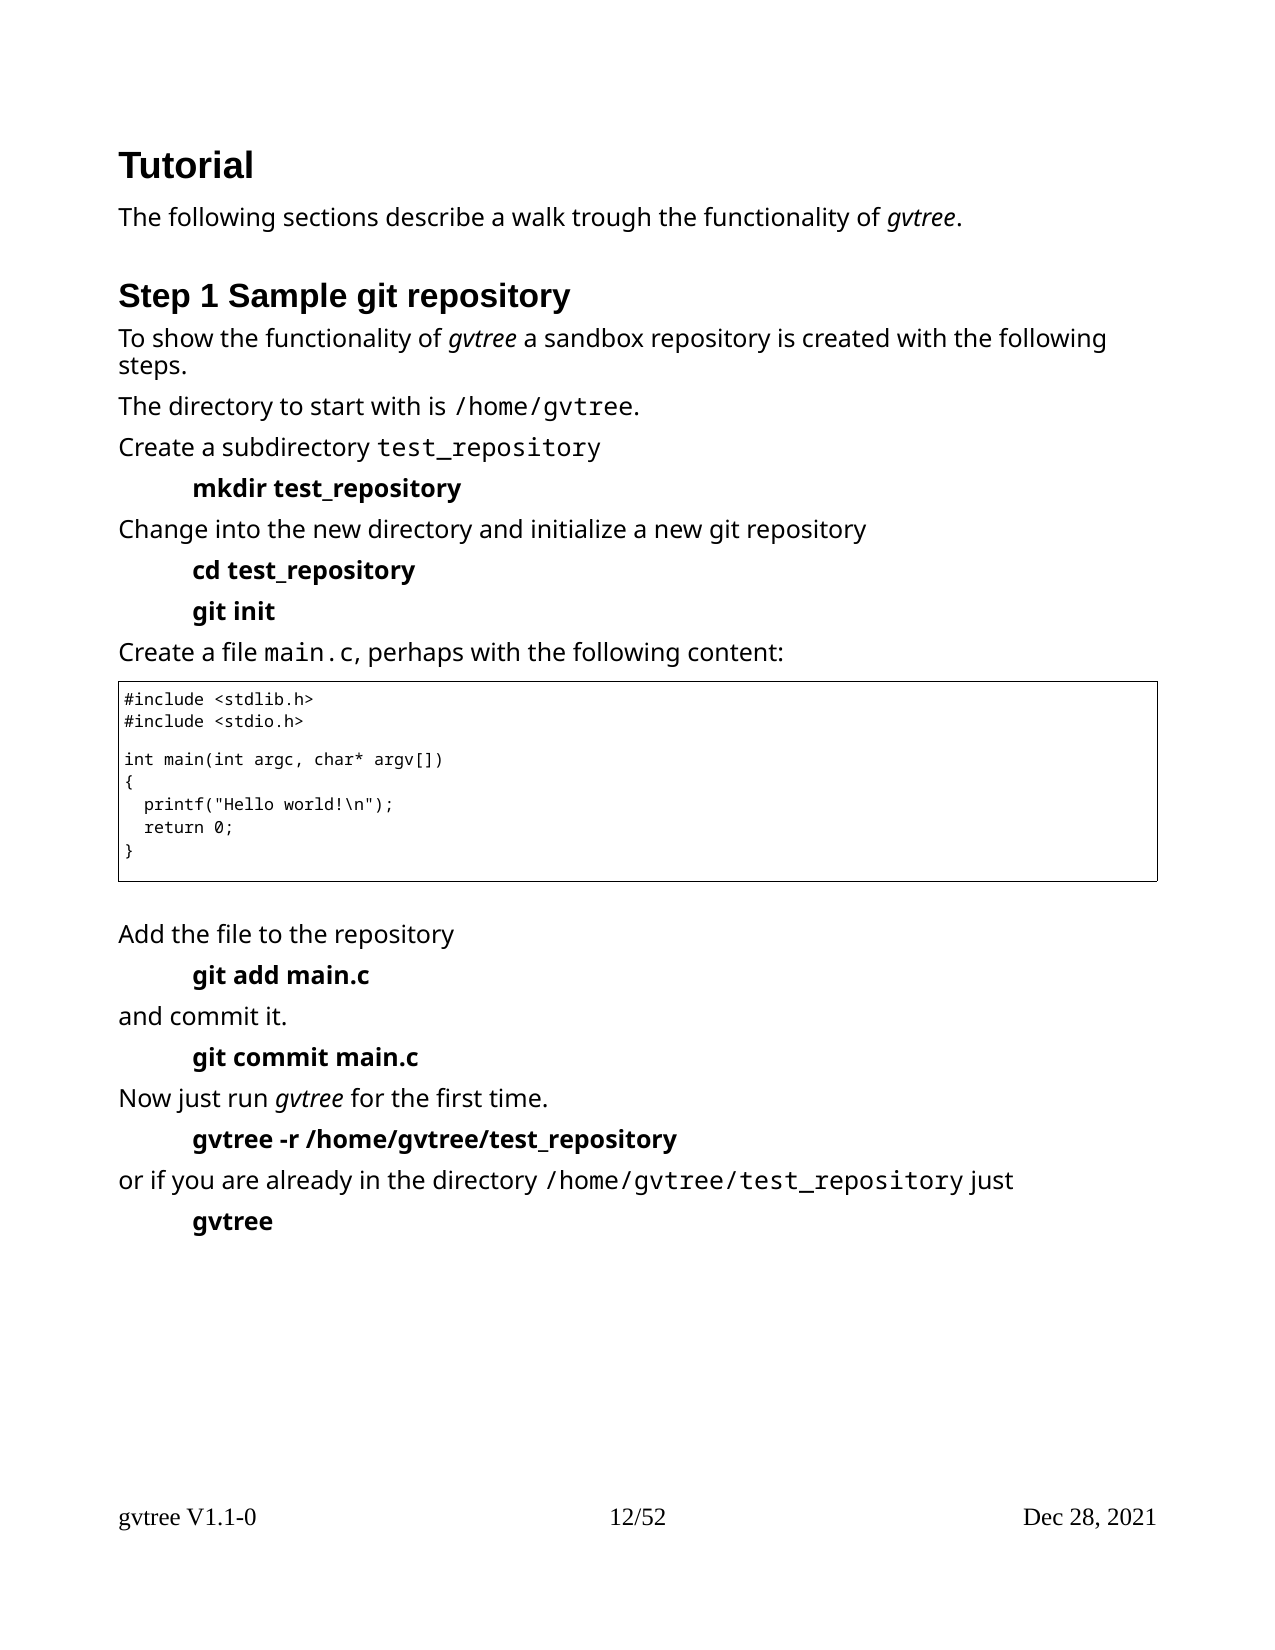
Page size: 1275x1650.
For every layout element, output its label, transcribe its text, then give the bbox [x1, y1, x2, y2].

text Change into the new directory and initialize a new git repository [118, 517, 1157, 544]
text or if you are already in the directory /home/gvtree/test_repository just [118, 1168, 1157, 1195]
text git init [118, 599, 1157, 626]
text mkdir test_repository [118, 476, 1157, 503]
text git commit main.c [118, 1045, 1157, 1072]
text Now just run gvtree for the first time. [118, 1086, 1157, 1113]
text git add main.c [118, 963, 1157, 990]
text Create a subdirectory test_repository [118, 435, 1157, 462]
table_header #include <stdlib.h> #include <stdio.h> int main(int argc, char* argv[]) { printf("Hello world!\n"); return 0; } [119, 682, 1157, 881]
text cd test_repository [118, 558, 1157, 585]
text The directory to start with is /home/gvtree. [118, 394, 1157, 421]
text gvtree -r /home/gvtree/test_repository [118, 1127, 1157, 1154]
text To show the functionality of gvtree a sandbox repository is created with the following steps. [118, 327, 1157, 379]
text Add the file to the repository [118, 922, 1157, 949]
text and commit it. [118, 1004, 1157, 1031]
subtitle Step 1 Sample git repository [118, 276, 1157, 314]
text Create a file main.c, perhaps with the following content: [118, 640, 1157, 667]
text The following sections describe a walk trough the functionality of gvtree. [118, 199, 1157, 233]
subtitle Tutorial [118, 143, 1157, 187]
text gvtree [118, 1209, 1157, 1236]
